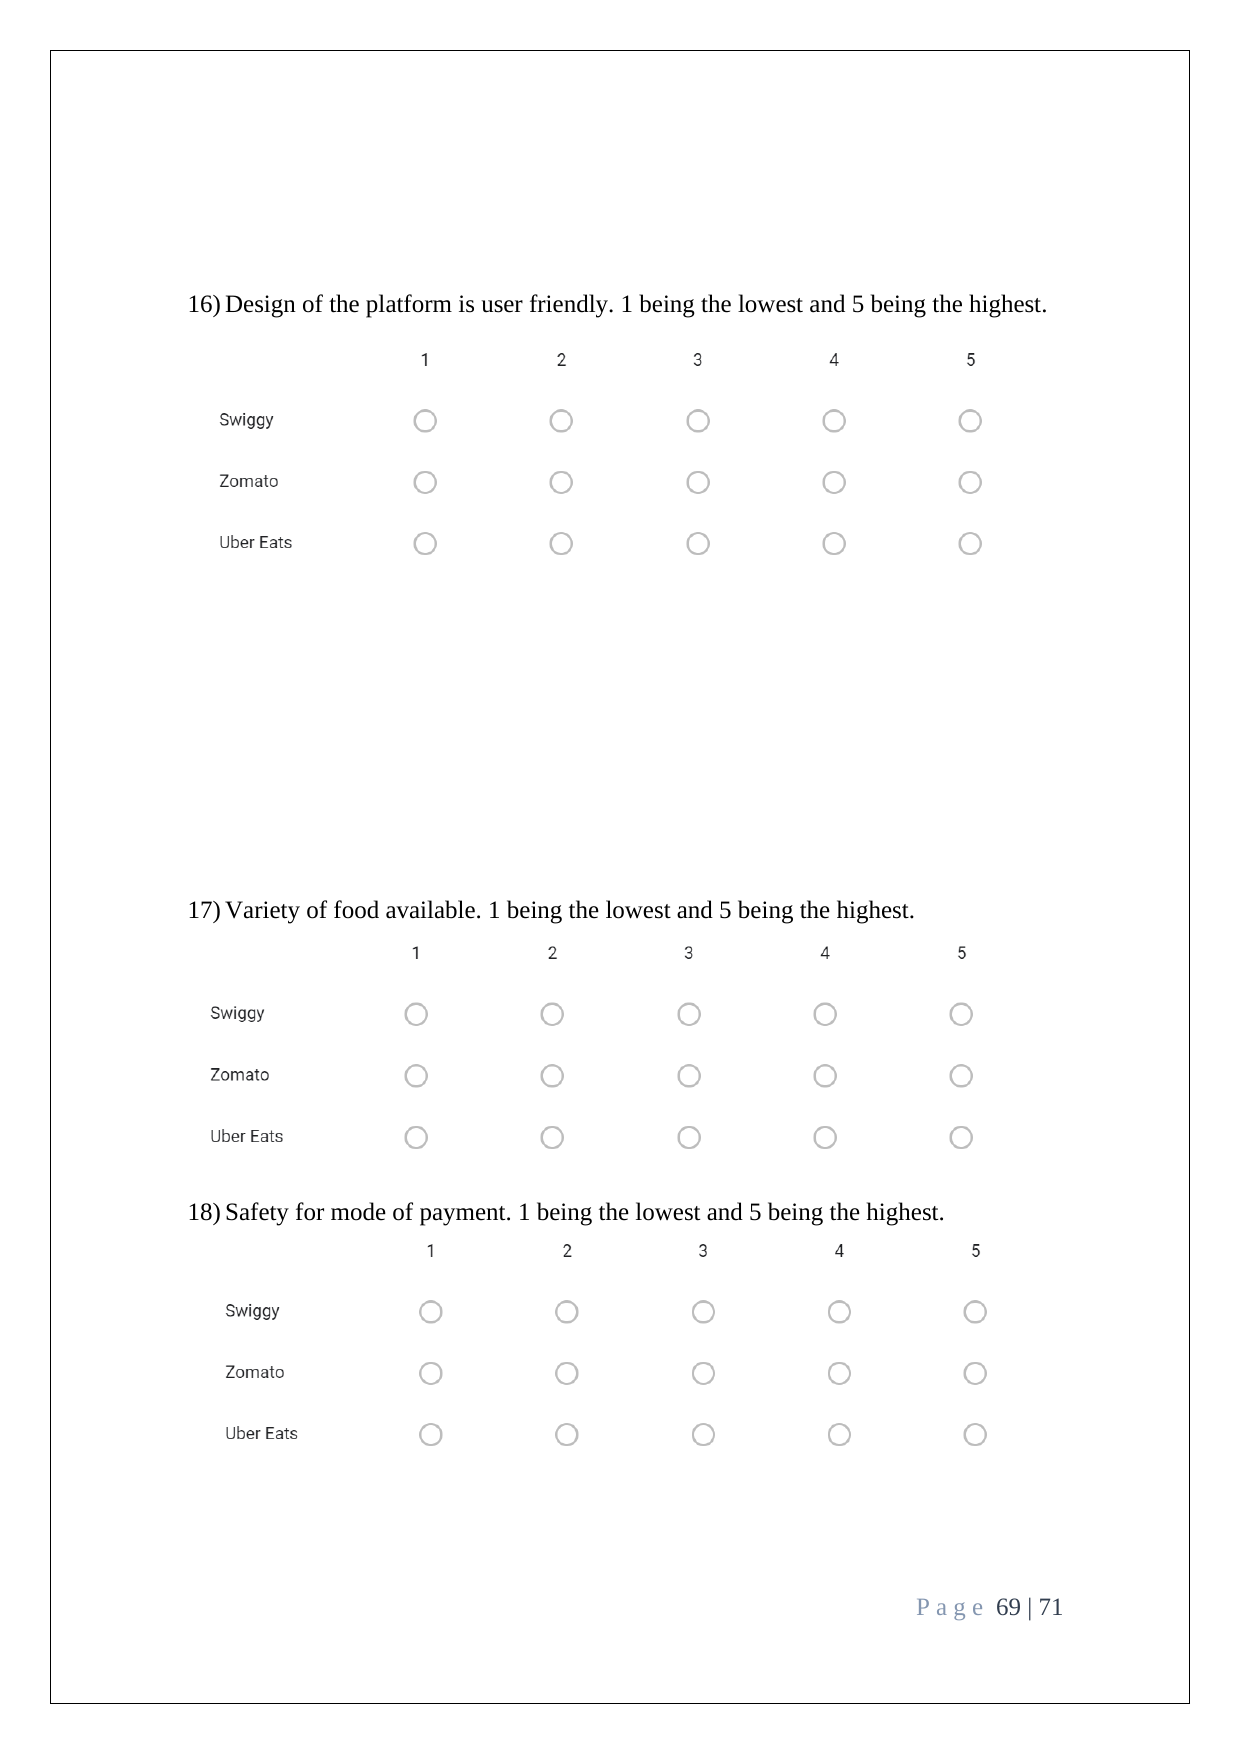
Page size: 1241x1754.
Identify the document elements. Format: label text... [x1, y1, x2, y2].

list Safety for mode of payment. 1 being the lowest and 5 being the highest. [187, 1197, 1090, 1226]
list Design of the platform is user friendly. 1 being the lowest and 5 being the highest. [187, 289, 1090, 318]
list Variety of food available. 1 being the lowest and 5 being the highest. [187, 895, 1090, 924]
